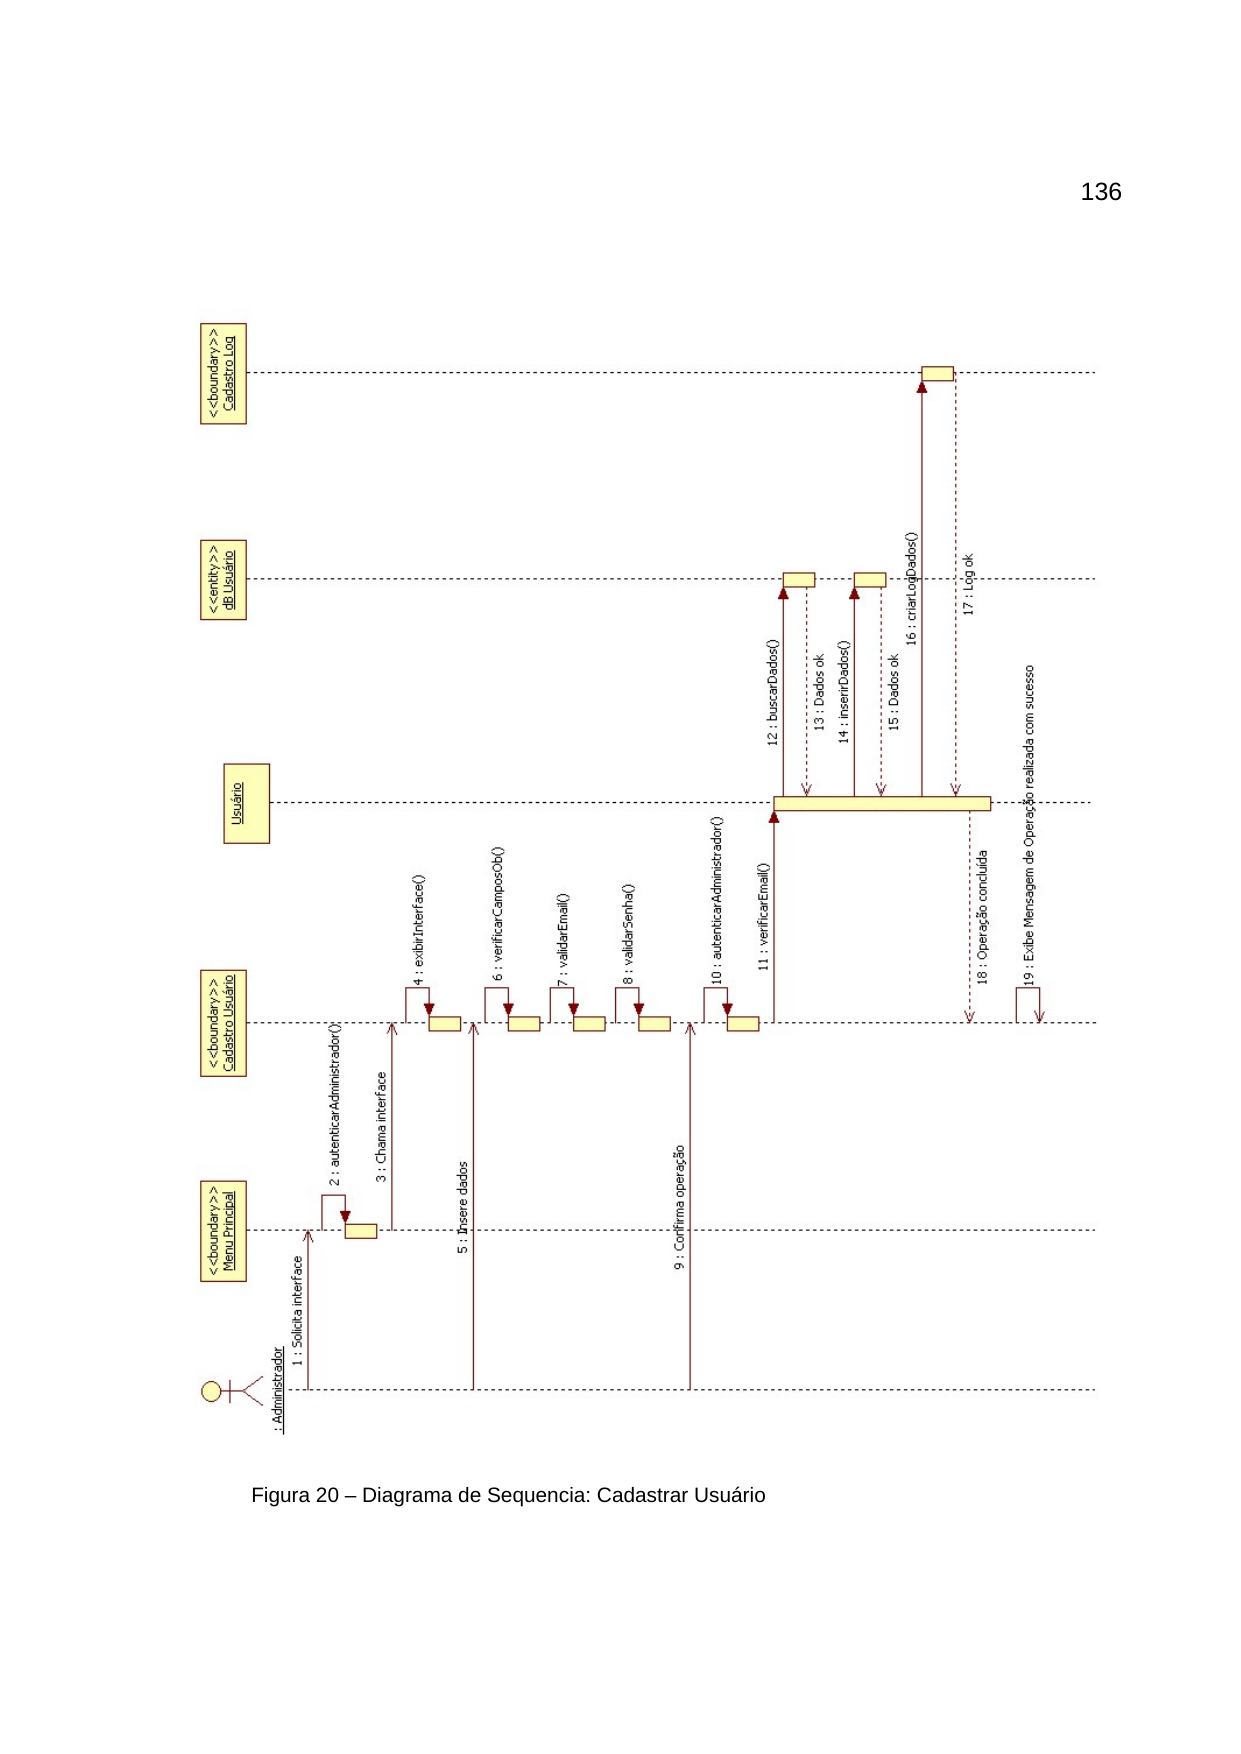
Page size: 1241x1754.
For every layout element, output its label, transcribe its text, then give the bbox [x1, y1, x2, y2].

text Figura 20 – Diagrama de Sequencia: Cadastrar Usuário [177, 1472, 1122, 1507]
picture [177, 308, 1123, 1472]
